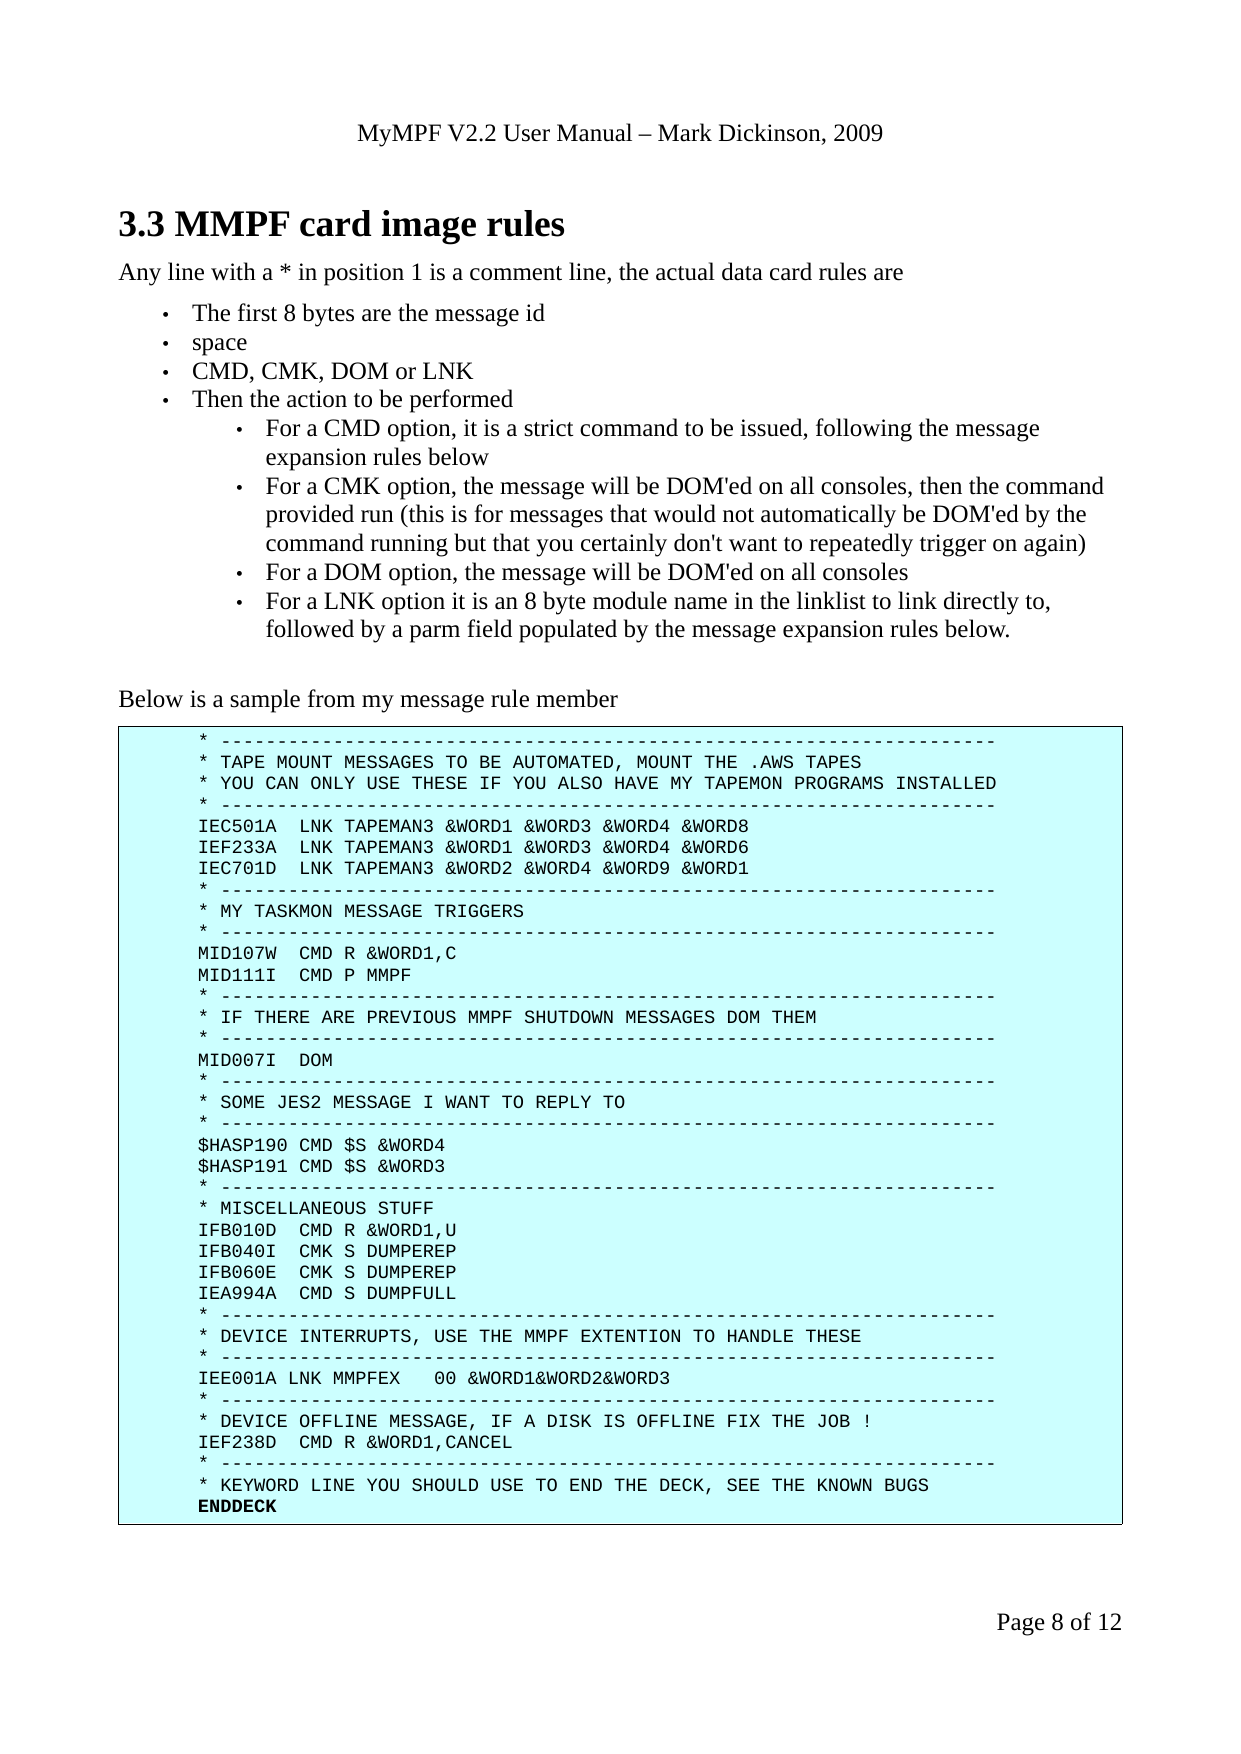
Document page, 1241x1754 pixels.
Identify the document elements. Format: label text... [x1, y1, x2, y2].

list Then the action to be performed [162, 384, 1122, 413]
list CMD, CMK, DOM or LNK [162, 356, 1122, 384]
list For a CMK option, the message will be DOM'ed on all consoles, then the command provided run (this is for messages that would not automatically be DOM'ed by the command running but that you certainly don't want to repeatedly trigger on again) [236, 471, 1122, 557]
text Any line with a * in position 1 is a comment line, the actual data card rules are [118, 257, 1122, 286]
list For a CMD option, it is a strict command to be issued, following the message expansion rules below [236, 413, 1122, 471]
list For a LNK option it is an 8 byte module name in the linklist to link directly to, followed by a parm field populated by the message expansion rules below. [236, 586, 1122, 643]
list For a DOM option, the message will be DOM'ed on all consoles [236, 557, 1122, 586]
list The first 8 bytes are the message id [162, 298, 1122, 327]
table_header * --------------------------------------------------------------------- * TAPE MOUNT MESSAGES TO BE AUTOMATED, MOUNT THE .AWS TAPES * YOU CAN ONLY USE THESE IF YOU ALSO HAVE MY TAPEMON PROGRAMS INSTALLED * --------------------------------------------------------------------- IEC501A LNK TAPEMAN3 &WORD1 &WORD3 &WORD4 &WORD8 IEF233A LNK TAPEMAN3 &WORD1 &WORD3 &WORD4 &WORD6 IEC701D LNK TAPEMAN3 &WORD2 &WORD4 &WORD9 &WORD1 * --------------------------------------------------------------------- * MY TASKMON MESSAGE TRIGGERS * --------------------------------------------------------------------- MID107W CMD R &WORD1,C MID111I CMD P MMPF * --------------------------------------------------------------------- * IF THERE ARE PREVIOUS MMPF SHUTDOWN MESSAGES DOM THEM * --------------------------------------------------------------------- MID007I DOM * --------------------------------------------------------------------- * SOME JES2 MESSAGE I WANT TO REPLY TO * --------------------------------------------------------------------- $HASP190 CMD $S &WORD4 $HASP191 CMD $S &WORD3 * --------------------------------------------------------------------- * MISCELLANEOUS STUFF IFB010D CMD R &WORD1,U IFB040I CMK S DUMPEREP IFB060E CMK S DUMPEREP IEA994A CMD S DUMPFULL * --------------------------------------------------------------------- * DEVICE INTERRUPTS, USE THE MMPF EXTENTION TO HANDLE THESE * --------------------------------------------------------------------- IEE001A LNK MMPFEX 00 &WORD1&WORD2&WORD3 * --------------------------------------------------------------------- * DEVICE OFFLINE MESSAGE, IF A DISK IS OFFLINE FIX THE JOB ! IEF238D CMD R &WORD1,CANCEL * --------------------------------------------------------------------- * KEYWORD LINE YOU SHOULD USE TO END THE DECK, SEE THE KNOWN BUGS ENDDECK [119, 727, 1122, 1523]
list space [162, 327, 1122, 356]
text Below is a sample from my message rule member [118, 684, 1122, 713]
subtitle 3.3 MMPF card image rules [118, 201, 1122, 244]
